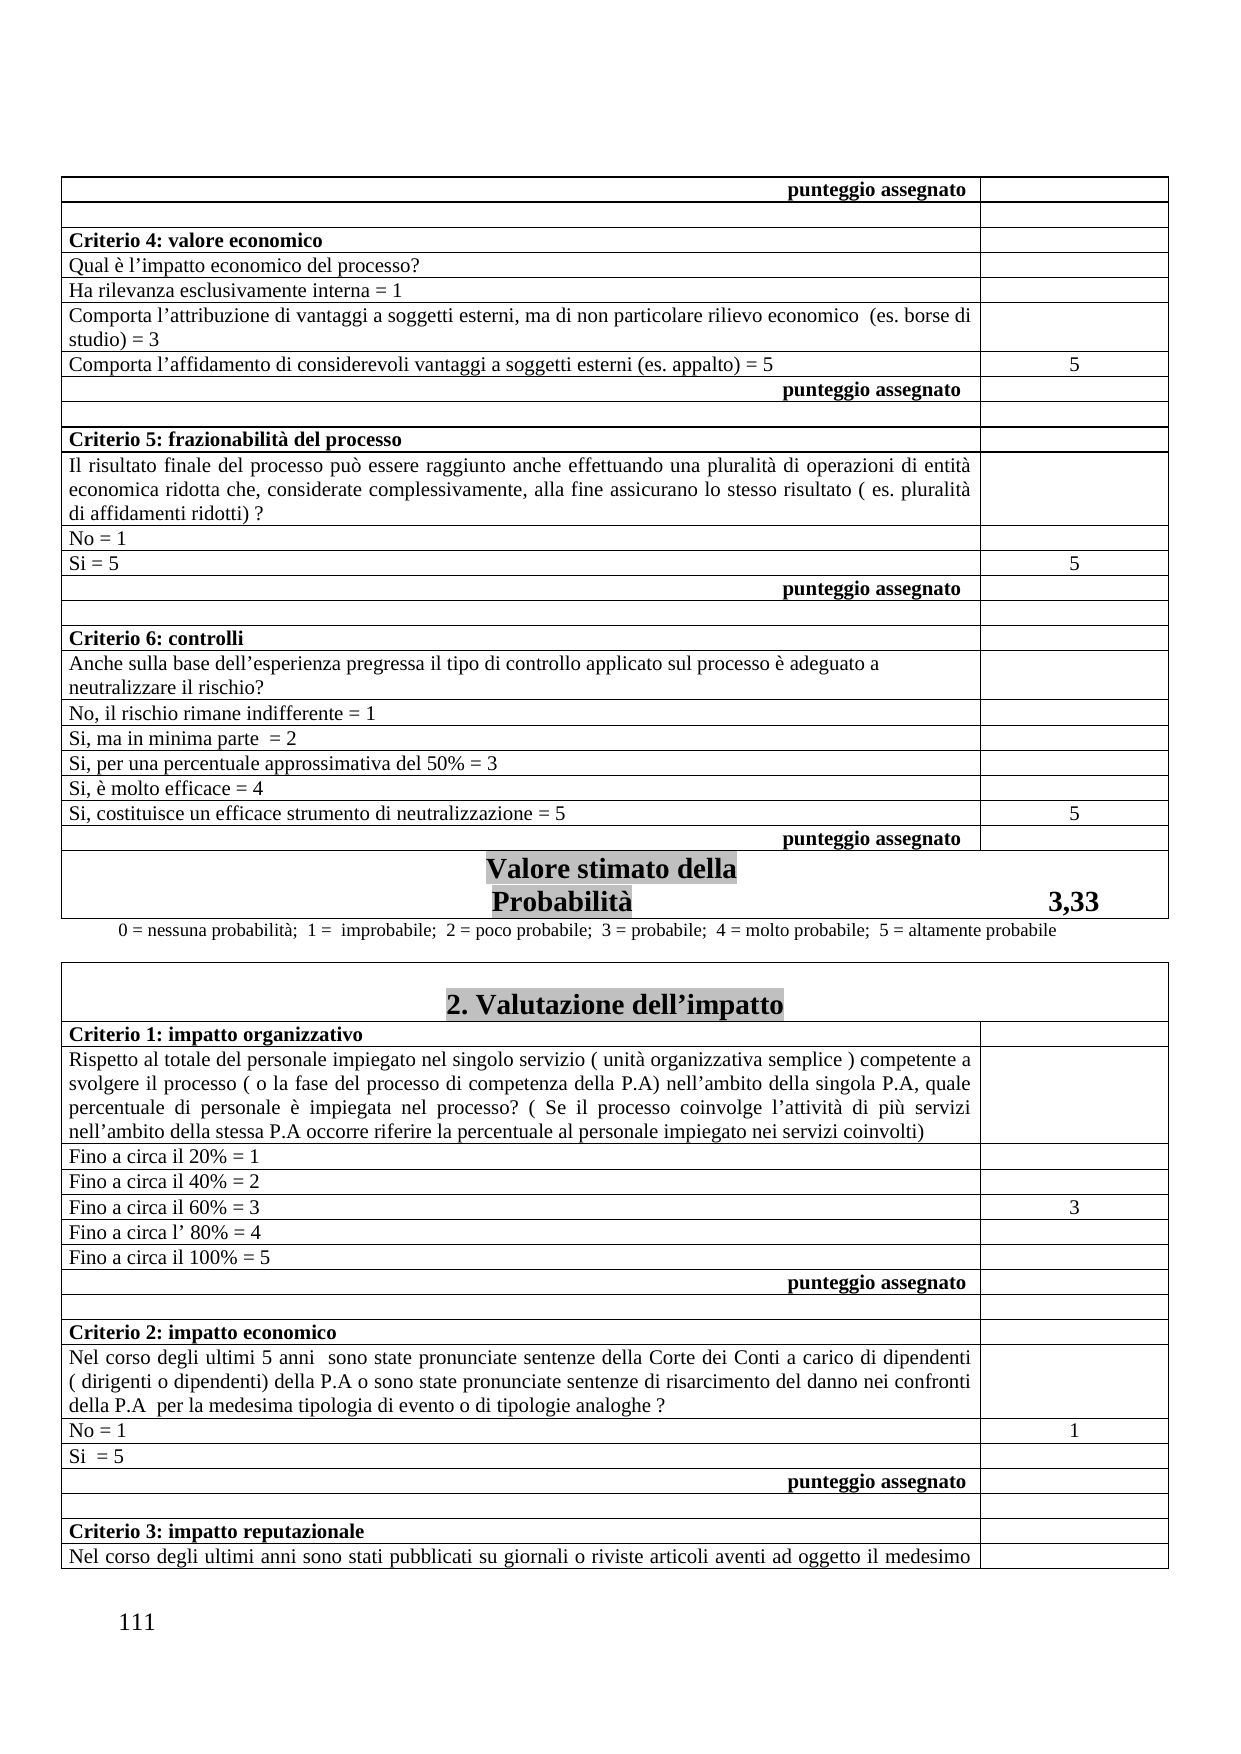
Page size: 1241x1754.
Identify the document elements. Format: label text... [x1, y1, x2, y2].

table_cell Criterio 2: impatto economico [62, 1320, 980, 1344]
table_cell 3 [981, 1195, 1168, 1219]
table_cell Fino a circa il 60% = 3 [62, 1195, 980, 1219]
table_cell [981, 1544, 1168, 1568]
table_cell [62, 1494, 980, 1518]
table_cell [981, 1144, 1168, 1168]
table_cell Valore stimato della Probabilità 3,33 [62, 851, 1168, 918]
table_cell Criterio 3: impatto reputazionale [62, 1519, 980, 1543]
table_cell Anche sulla base dell’esperienza pregressa il tipo di controllo applicato sul processo è adeguato a neutralizzare il rischio? [62, 651, 980, 699]
table_cell [981, 700, 1168, 724]
table_cell Ha rilevanza esclusivamente interna = 1 [62, 278, 980, 302]
table_cell Criterio 6: controlli [62, 626, 980, 650]
table_cell [981, 626, 1168, 650]
table_cell [981, 826, 1168, 850]
table_cell [981, 1444, 1168, 1468]
table_cell [981, 1494, 1168, 1518]
table_cell [981, 228, 1168, 252]
table_cell [981, 1320, 1168, 1344]
table_cell 5 [981, 551, 1168, 575]
table_cell No = 1 [62, 1419, 980, 1442]
table_cell [981, 453, 1168, 525]
table_cell 1 [981, 1419, 1168, 1442]
table_cell [62, 1295, 980, 1319]
table_cell Fino a circa il 20% = 1 [62, 1144, 980, 1168]
table_cell Si, per una percentuale approssimativa del 50% = 3 [62, 751, 980, 775]
table_header 2. Valutazione dell’impatto [62, 963, 1168, 1021]
table_cell [981, 1519, 1168, 1543]
table_cell [981, 203, 1168, 227]
table_cell Fino a circa il 100% = 5 [62, 1245, 980, 1269]
table_cell [981, 1469, 1168, 1493]
table_cell [62, 402, 980, 426]
table_cell [981, 303, 1168, 351]
table_cell punteggio assegnato [62, 1469, 980, 1493]
table_cell Si, è molto efficace = 4 [62, 776, 980, 800]
table_cell No, il rischio rimane indifferente = 1 [62, 700, 980, 724]
table_cell [981, 1022, 1168, 1046]
table_cell [981, 726, 1168, 749]
table_cell punteggio assegnato [62, 826, 980, 850]
table_cell [981, 526, 1168, 550]
table_cell Qual è l’impatto economico del processo? [62, 253, 980, 277]
table_cell 5 [981, 801, 1168, 825]
table_cell Fino a circa l’ 80% = 4 [62, 1220, 980, 1244]
text 0 = nessuna probabilità; 1 = improbabile; 2 = poco probabile; 3 = probabile; 4 = molto probabile; 5 = altamente probabile [118, 919, 1122, 941]
table_cell Criterio 1: impatto organizzativo [62, 1022, 980, 1046]
table_cell [981, 751, 1168, 775]
table_cell [981, 428, 1168, 451]
table_cell Il risultato finale del processo può essere raggiunto anche effettuando una pluralità di operazioni di entità economica ridotta che, considerate complessivamente, alla fine assicurano lo stesso risultato ( es. pluralità di affidamenti ridotti) ? [62, 453, 980, 525]
table_cell Si, costituisce un efficace strumento di neutralizzazione = 5 [62, 801, 980, 825]
table_cell [981, 651, 1168, 699]
table_cell [981, 1295, 1168, 1319]
table_cell punteggio assegnato [62, 178, 980, 201]
table_cell [981, 601, 1168, 625]
table_cell [981, 576, 1168, 600]
table_cell Fino a circa il 40% = 2 [62, 1170, 980, 1193]
table_cell [981, 377, 1168, 401]
table_cell No = 1 [62, 526, 980, 550]
table_cell Si = 5 [62, 1444, 980, 1468]
table_cell Criterio 5: frazionabilità del processo [62, 428, 980, 451]
table_cell Nel corso degli ultimi anni sono stati pubblicati su giornali o riviste articoli aventi ad oggetto il medesimo [62, 1544, 980, 1568]
table_cell [981, 776, 1168, 800]
table_cell [981, 402, 1168, 426]
table_cell punteggio assegnato [62, 576, 980, 600]
table_cell [981, 1047, 1168, 1143]
table_cell 5 [981, 352, 1168, 376]
table_cell [981, 1345, 1168, 1417]
table_cell Nel corso degli ultimi 5 anni sono state pronunciate sentenze della Corte dei Conti a carico di dipendenti ( dirigenti o dipendenti) della P.A o sono state pronunciate sentenze di risarcimento del danno nei confronti della P.A per la medesima tipologia di evento o di tipologie analoghe ? [62, 1345, 980, 1417]
table_cell [981, 253, 1168, 277]
table_cell [62, 601, 980, 625]
table_cell Si, ma in minima parte = 2 [62, 726, 980, 749]
table_cell Rispetto al totale del personale impiegato nel singolo servizio ( unità organizzativa semplice ) competente a svolgere il processo ( o la fase del processo di competenza della P.A) nell’ambito della singola P.A, quale percentuale di personale è impiegata nel processo? ( Se il processo coinvolge l’attività di più servizi nell’ambito della stessa P.A occorre riferire la percentuale al personale impiegato nei servizi coinvolti) [62, 1047, 980, 1143]
table_cell Si = 5 [62, 551, 980, 575]
table_cell Comporta l’attribuzione di vantaggi a soggetti esterni, ma di non particolare rilievo economico (es. borse di studio) = 3 [62, 303, 980, 351]
table_cell punteggio assegnato [62, 377, 980, 401]
table_cell [981, 1270, 1168, 1294]
table_cell [62, 203, 980, 227]
table_cell [981, 278, 1168, 302]
table_cell Comporta l’affidamento di considerevoli vantaggi a soggetti esterni (es. appalto) = 5 [62, 352, 980, 376]
table_cell [981, 1170, 1168, 1193]
table_cell [981, 1220, 1168, 1244]
table_cell [981, 1245, 1168, 1269]
table_cell punteggio assegnato [62, 1270, 980, 1294]
table_cell [981, 178, 1168, 201]
table_cell Criterio 4: valore economico [62, 228, 980, 252]
